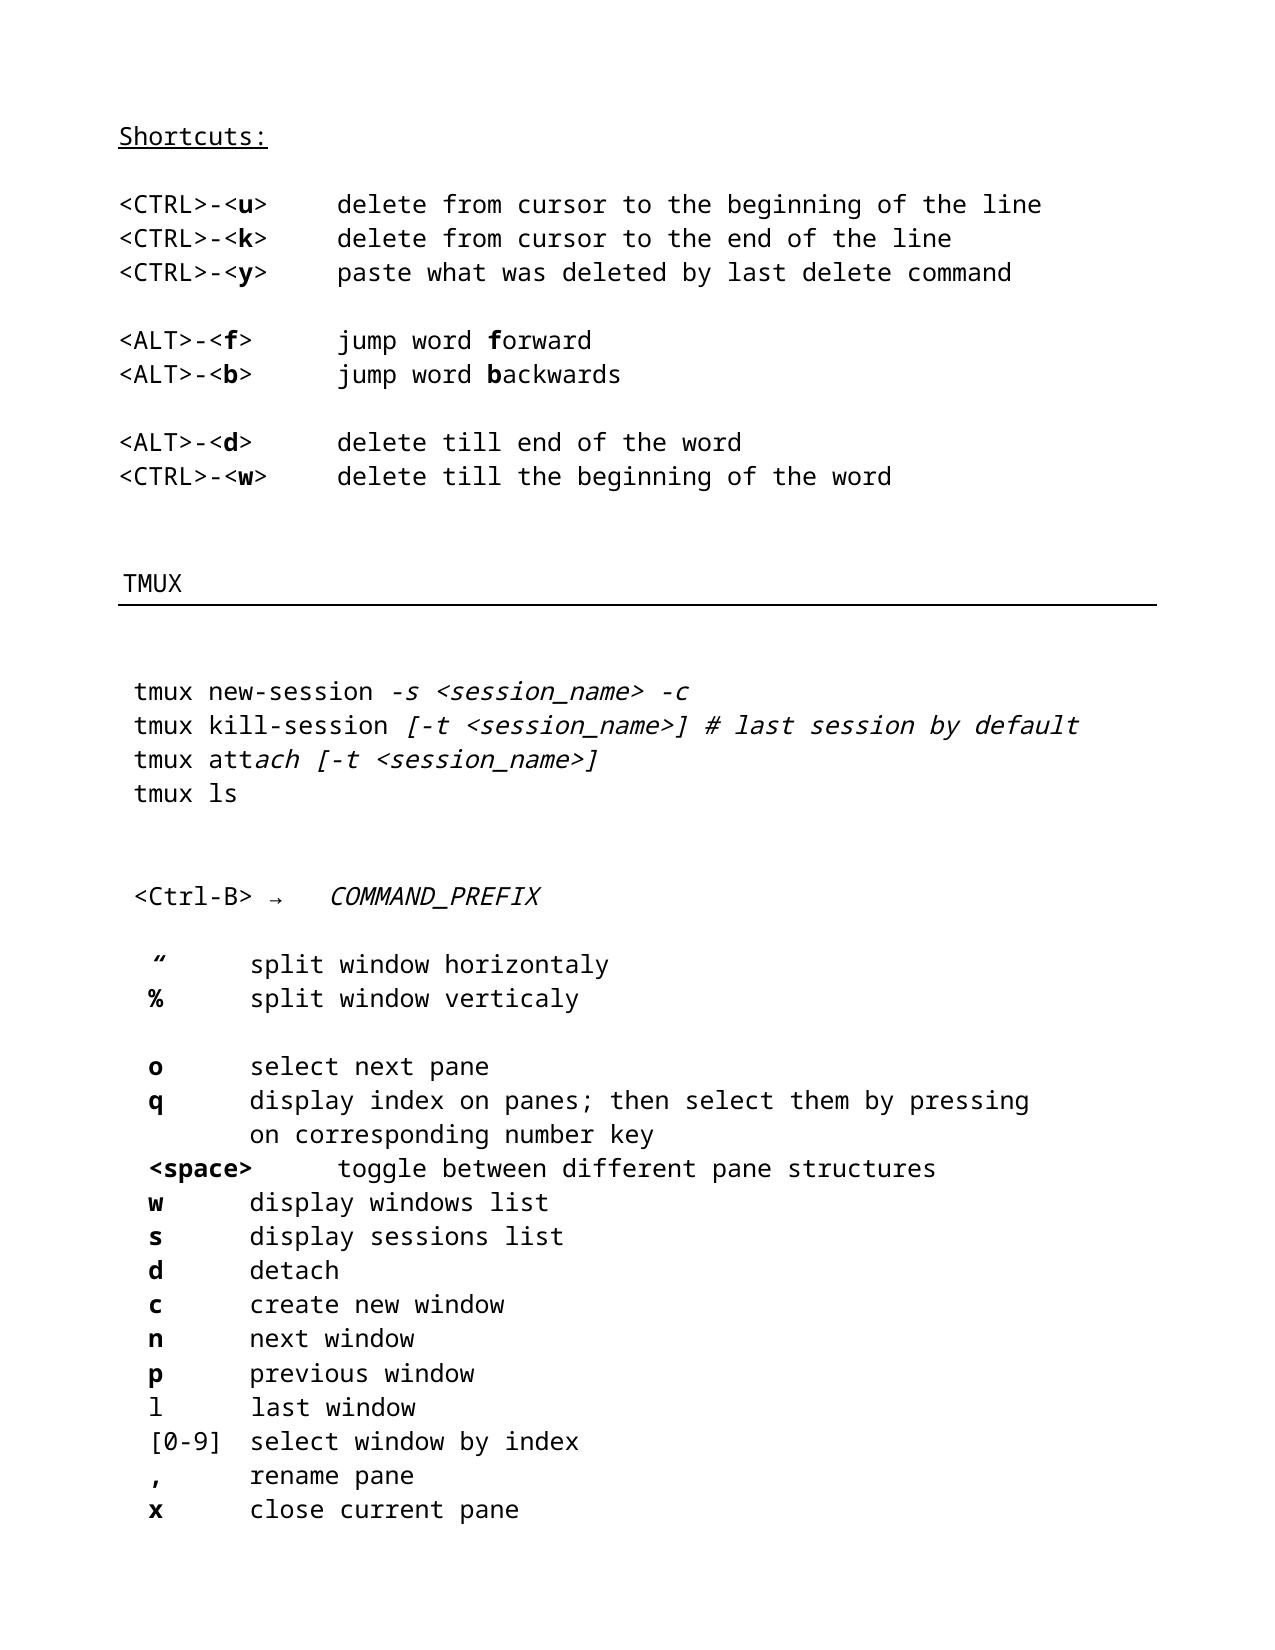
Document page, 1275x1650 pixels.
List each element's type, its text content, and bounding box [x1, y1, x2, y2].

text <space> toggle between different pane structures [118, 1151, 1157, 1185]
text tmux new-session -s <session_name> -c [118, 674, 1157, 708]
text Shortcuts: [118, 118, 1157, 152]
text n next window [118, 1321, 1157, 1355]
text on corresponding number key [118, 1117, 1157, 1151]
text , rename pane [118, 1457, 1157, 1491]
text <CTRL>-<u> delete from cursor to the beginning of the line [118, 186, 1157, 220]
text tmux attach [-t <session_name>] [118, 742, 1157, 776]
text c create new window [118, 1287, 1157, 1321]
text <ALT>-<d> delete till end of the word [118, 425, 1157, 459]
text <ALT>-<f> jump word forward [118, 322, 1157, 357]
text p previous window [118, 1355, 1157, 1389]
text w display windows list [118, 1185, 1157, 1219]
text % split window verticaly [118, 981, 1157, 1014]
text <CTRL>-<k> delete from cursor to the end of the line [118, 220, 1157, 254]
text <Ctrl-B> → COMMAND_PREFIX [118, 878, 1157, 912]
text <CTRL>-<y> paste what was deleted by last delete command [118, 254, 1157, 288]
text TMUX [118, 561, 1157, 604]
text o select next pane [118, 1049, 1157, 1083]
text d detach [118, 1253, 1157, 1287]
text x close current pane [118, 1491, 1157, 1526]
text s display sessions list [118, 1219, 1157, 1253]
text tmux kill-session [-t <session_name>] # last session by default [118, 708, 1157, 742]
text <ALT>-<b> jump word backwards [118, 357, 1157, 391]
text <CTRL>-<w> delete till the beginning of the word [118, 459, 1157, 493]
text tmux ls [118, 776, 1157, 810]
text “ split window horizontaly [118, 946, 1157, 981]
text l last window [118, 1389, 1157, 1423]
text q display index on panes; then select them by pressing [118, 1083, 1157, 1117]
text [0-9] select window by index [118, 1423, 1157, 1457]
